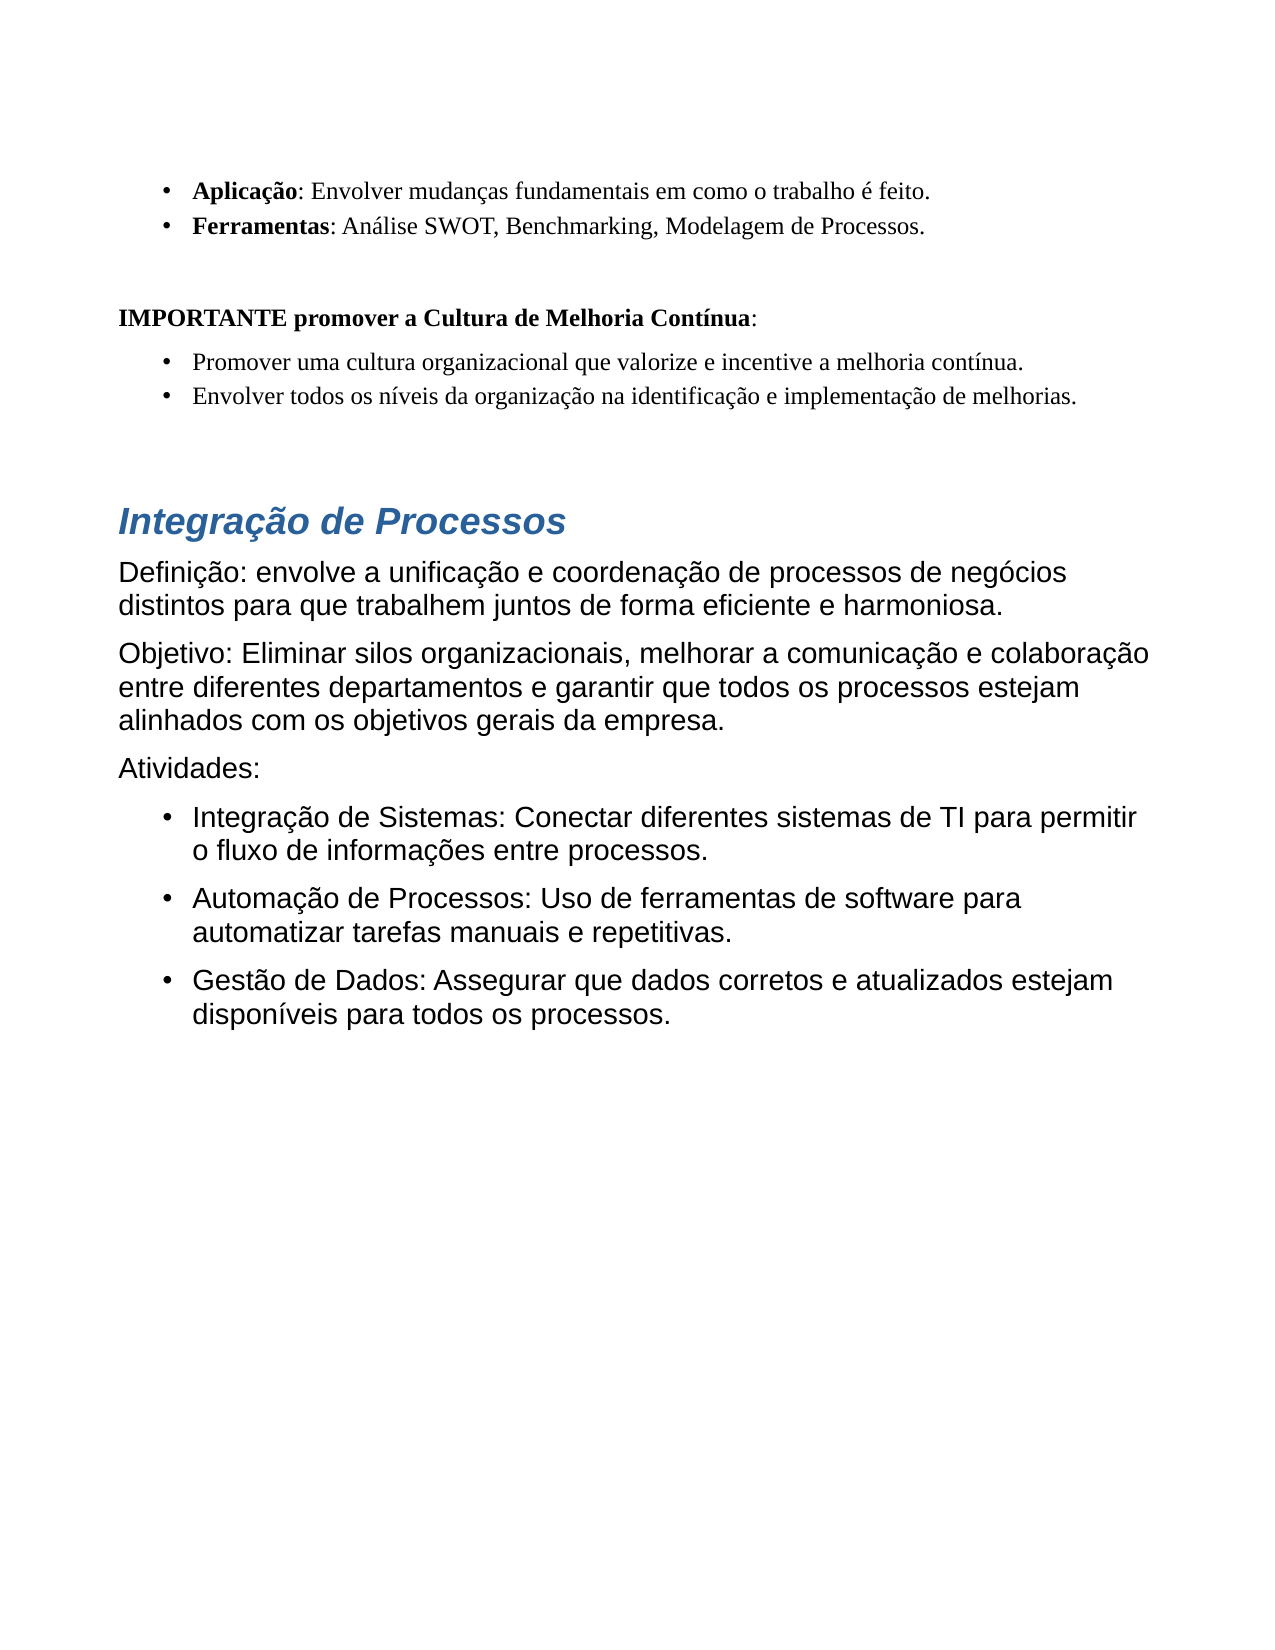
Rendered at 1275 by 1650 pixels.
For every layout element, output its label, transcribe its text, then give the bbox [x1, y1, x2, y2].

list Integração de Sistemas: Conectar diferentes sistemas de TI para permitir o fluxo de informações entre processos. [162, 799, 1157, 867]
text Definição: envolve a unificação e coordenação de processos de negócios distintos para que trabalhem juntos de forma eficiente e harmoniosa. [118, 554, 1157, 622]
list Ferramentas: Análise SWOT, Benchmarking, Modelagem de Processos. [162, 211, 1157, 239]
list Envolver todos os níveis da organização na identificação e implementação de melhorias. [162, 381, 1157, 410]
text Objetivo: Eliminar silos organizacionais, melhorar a comunicação e colaboração entre diferentes departamentos e garantir que todos os processos estejam alinhados com os objetivos gerais da empresa. [118, 636, 1157, 737]
subtitle Integração de Processos [118, 498, 1157, 542]
text Atividades: [118, 751, 1157, 785]
list Gestão de Dados: Assegurar que dados corretos e atualizados estejam disponíveis para todos os processos. [162, 963, 1157, 1031]
list Promover uma cultura organizacional que valorize e incentive a melhoria contínua. [162, 347, 1157, 375]
list Aplicação: Envolver mudanças fundamentais em como o trabalho é feito. [162, 176, 1157, 205]
list Automação de Processos: Uso de ferramentas de software para automatizar tarefas manuais e repetitivas. [162, 881, 1157, 949]
text IMPORTANTE promover a Cultura de Melhoria Contínua: [118, 303, 1157, 332]
